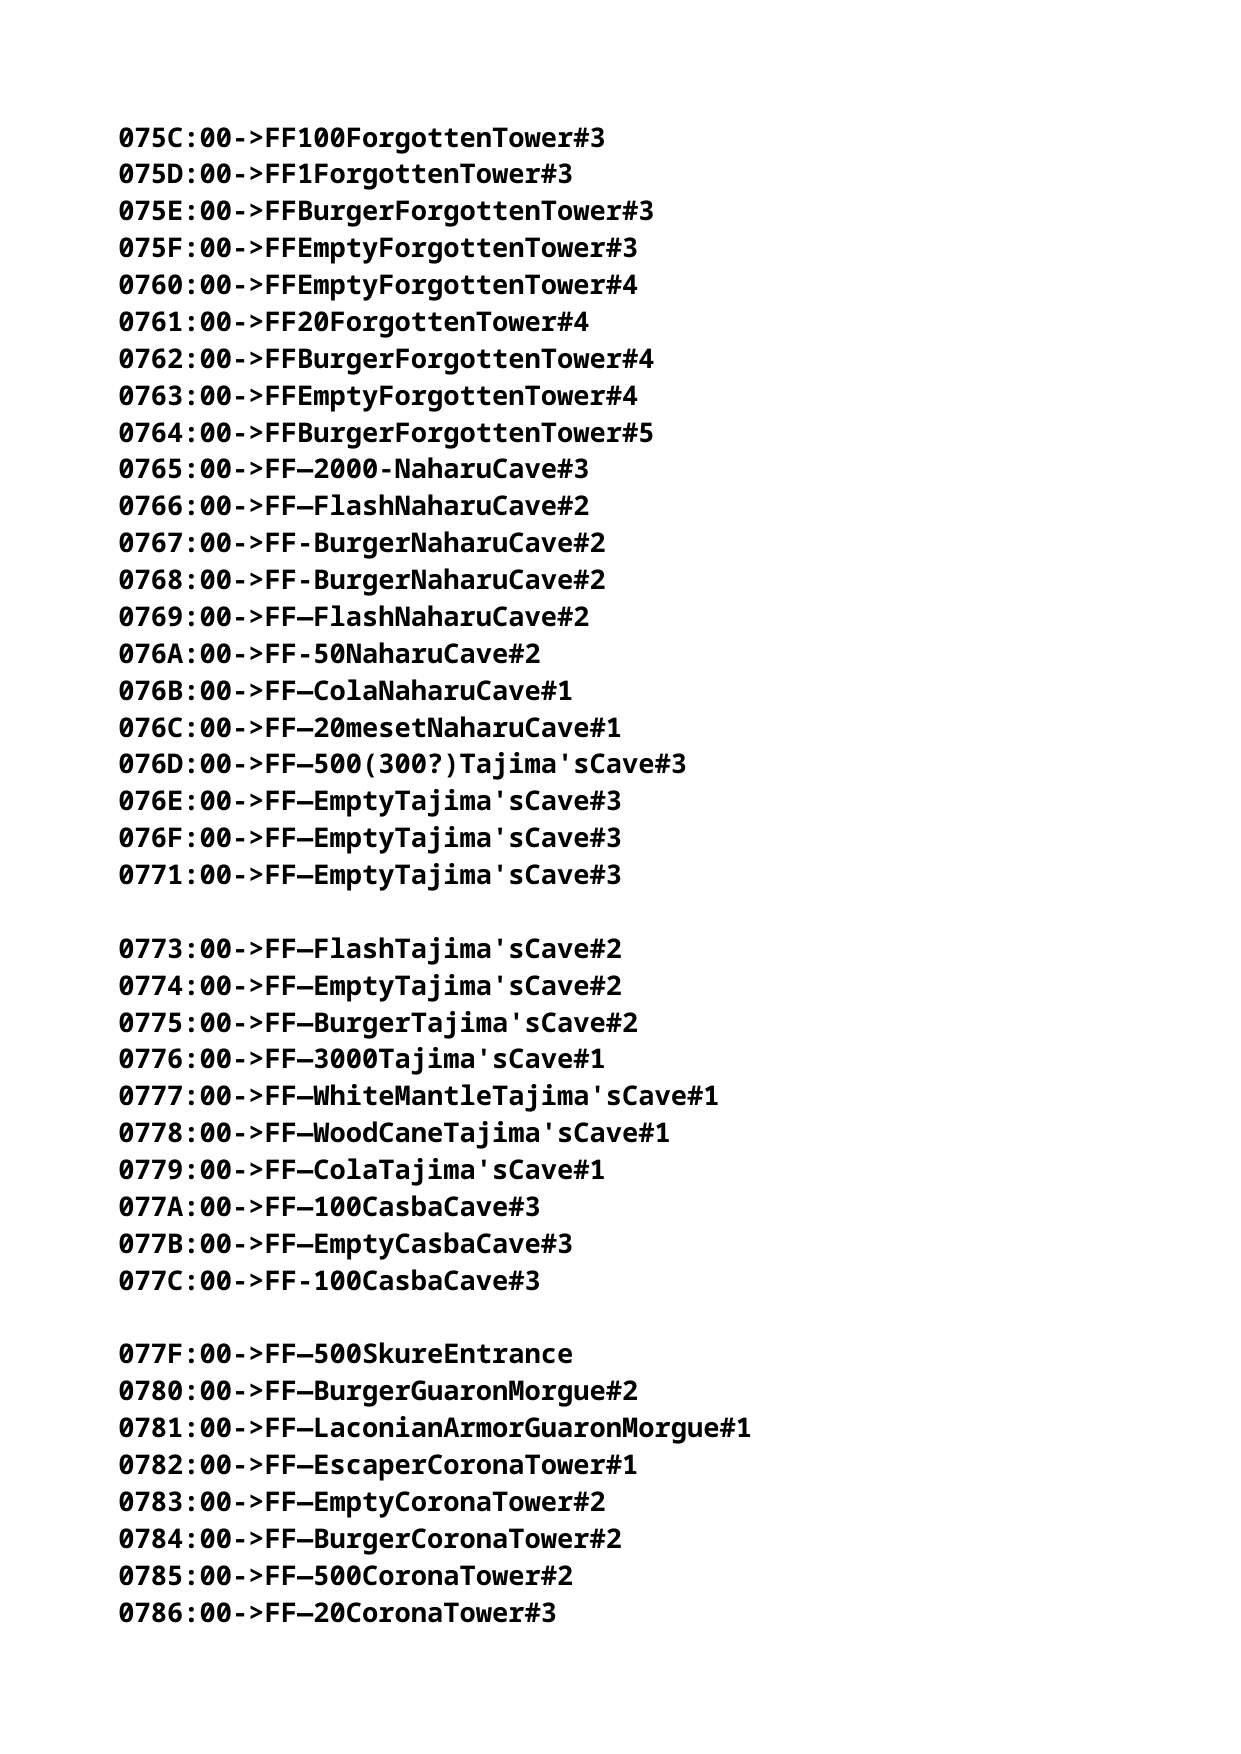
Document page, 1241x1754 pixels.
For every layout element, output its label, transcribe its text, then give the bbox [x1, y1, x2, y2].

text 0769:00->FF—FlashNaharuCave#2 [118, 597, 1122, 634]
text 0763:00->FFEmptyForgottenTower#4 [118, 376, 1122, 413]
text 0774:00->FF—EmptyTajima'sCave#2 [118, 966, 1122, 1003]
text 075D:00->FF1ForgottenTower#3 [118, 155, 1122, 192]
text 0768:00->FF-BurgerNaharuCave#2 [118, 561, 1122, 597]
text 0784:00->FF—BurgerCoronaTower#2 [118, 1519, 1122, 1556]
text 077B:00->FF—EmptyCasbaCave#3 [118, 1224, 1122, 1261]
text 0780:00->FF—BurgerGuaronMorgue#2 [118, 1372, 1122, 1409]
text 075E:00->FFBurgerForgottenTower#3 [118, 192, 1122, 229]
text 076D:00->FF—500(300?)Tajima'sCave#3 [118, 745, 1122, 782]
text 0766:00->FF—FlashNaharuCave#2 [118, 487, 1122, 524]
text 0782:00->FF—EscaperCoronaTower#1 [118, 1446, 1122, 1482]
text 0767:00->FF-BurgerNaharuCave#2 [118, 524, 1122, 561]
text 077C:00->FF-100CasbaCave#3 [118, 1261, 1122, 1298]
text 0775:00->FF—BurgerTajima'sCave#2 [118, 1003, 1122, 1040]
text 0773:00->FF—FlashTajima'sCave#2 [118, 929, 1122, 966]
text 075C:00->FF100ForgottenTower#3 [118, 118, 1122, 155]
text 075F:00->FFEmptyForgottenTower#3 [118, 229, 1122, 266]
text 0777:00->FF—WhiteMantleTajima'sCave#1 [118, 1077, 1122, 1114]
text 0778:00->FF—WoodCaneTajima'sCave#1 [118, 1114, 1122, 1151]
text 0785:00->FF—500CoronaTower#2 [118, 1556, 1122, 1593]
text 0779:00->FF—ColaTajima'sCave#1 [118, 1151, 1122, 1187]
text 077F:00->FF—500SkureEntrance [118, 1335, 1122, 1372]
text 0760:00->FFEmptyForgottenTower#4 [118, 266, 1122, 302]
text 0771:00->FF—EmptyTajima'sCave#3 [118, 856, 1122, 892]
text 0765:00->FF—2000-NaharuCave#3 [118, 450, 1122, 487]
text 0776:00->FF—3000Tajima'sCave#1 [118, 1040, 1122, 1077]
text 0762:00->FFBurgerForgottenTower#4 [118, 339, 1122, 376]
text 076A:00->FF-50NaharuCave#2 [118, 634, 1122, 671]
text 076E:00->FF—EmptyTajima'sCave#3 [118, 782, 1122, 819]
text 0786:00->FF—20CoronaTower#3 [118, 1593, 1122, 1630]
text 0781:00->FF—LaconianArmorGuaronMorgue#1 [118, 1409, 1122, 1446]
text 076B:00->FF—ColaNaharuCave#1 [118, 671, 1122, 708]
text 0783:00->FF—EmptyCoronaTower#2 [118, 1482, 1122, 1519]
text 076F:00->FF—EmptyTajima'sCave#3 [118, 819, 1122, 856]
text 077A:00->FF—100CasbaCave#3 [118, 1187, 1122, 1224]
text 0764:00->FFBurgerForgottenTower#5 [118, 413, 1122, 450]
text 0761:00->FF20ForgottenTower#4 [118, 302, 1122, 339]
text 076C:00->FF—20mesetNaharuCave#1 [118, 708, 1122, 745]
